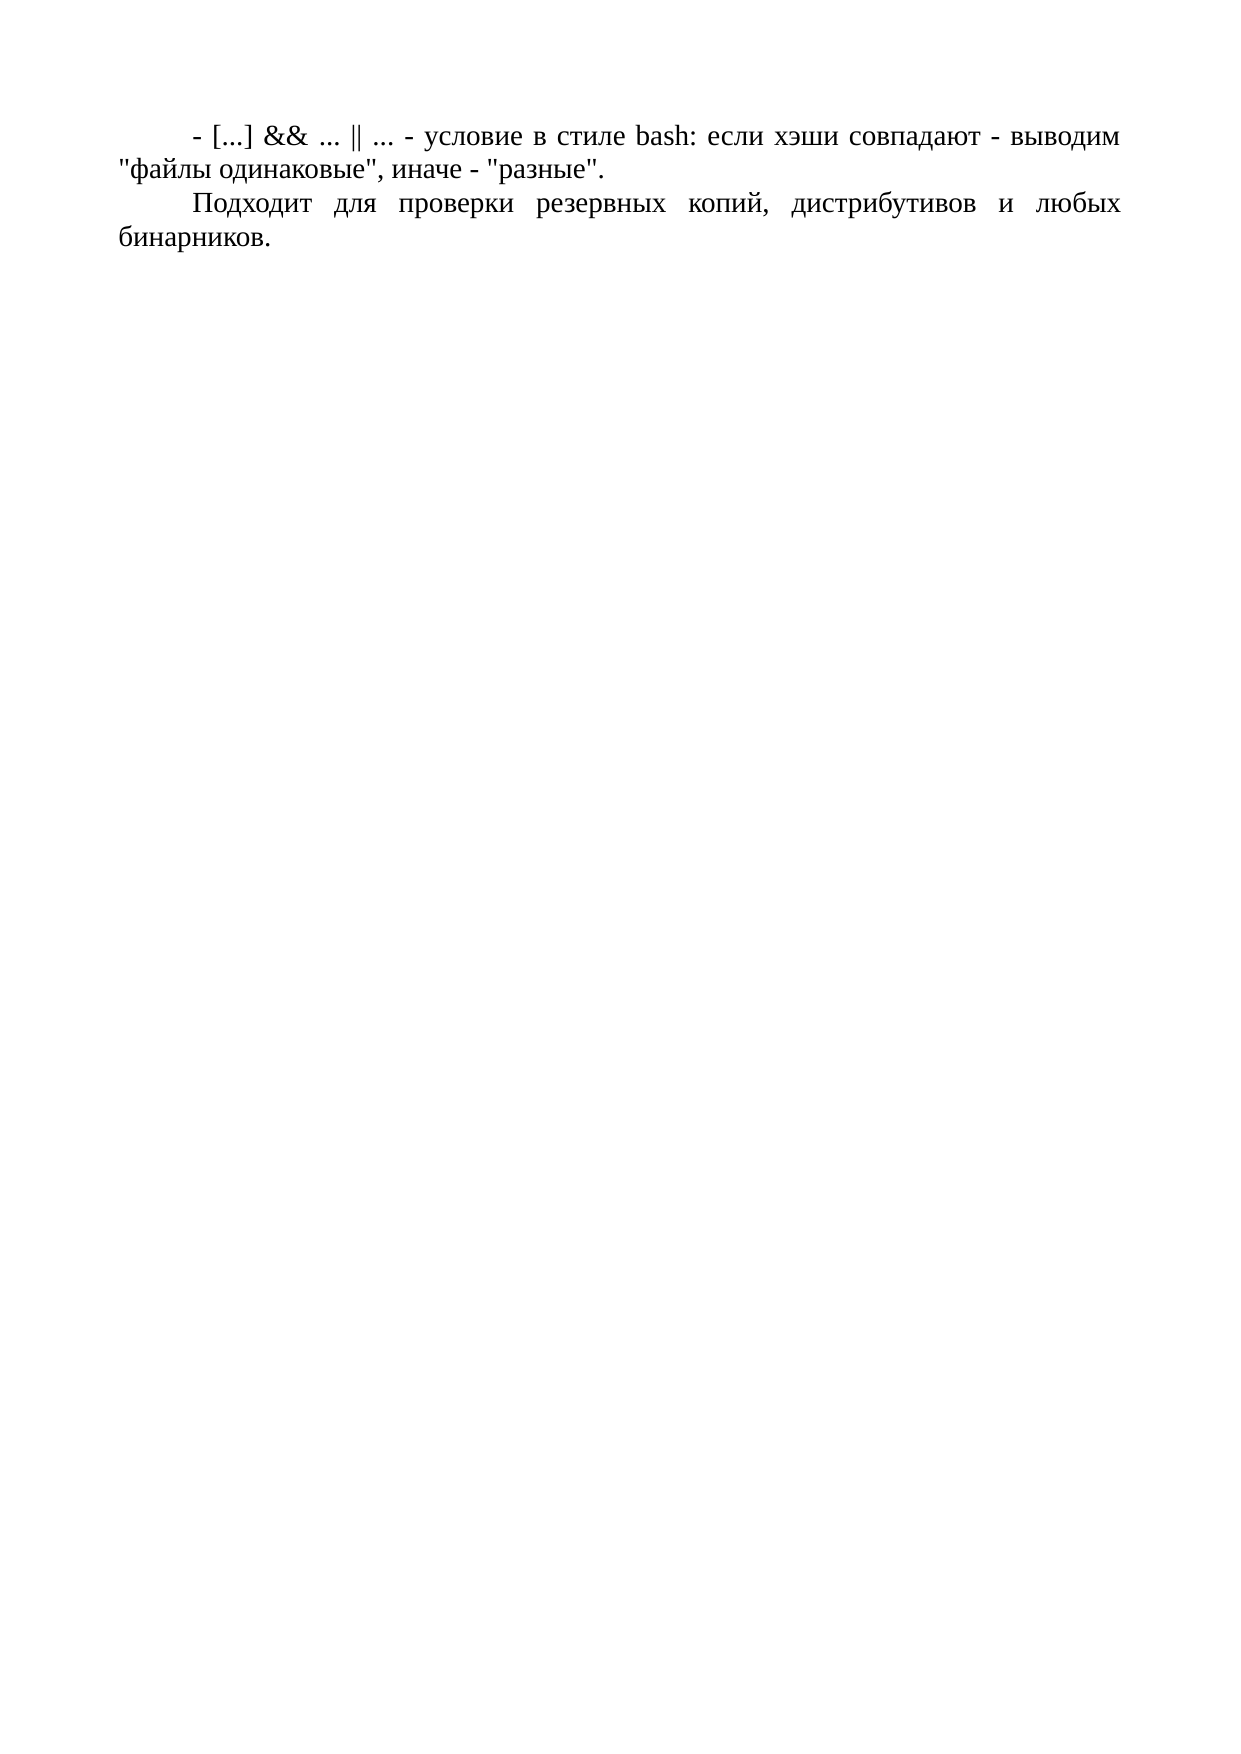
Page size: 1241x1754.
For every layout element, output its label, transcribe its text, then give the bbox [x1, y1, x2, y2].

text - [...] && ... || ... - условие в стиле bash: если хэши совпадают - выводим "файлы одинаковые", иначе - "разные". [118, 118, 1122, 185]
text Подходит для проверки резервных копий, дистрибутивов и любых бинарников. [118, 185, 1122, 252]
